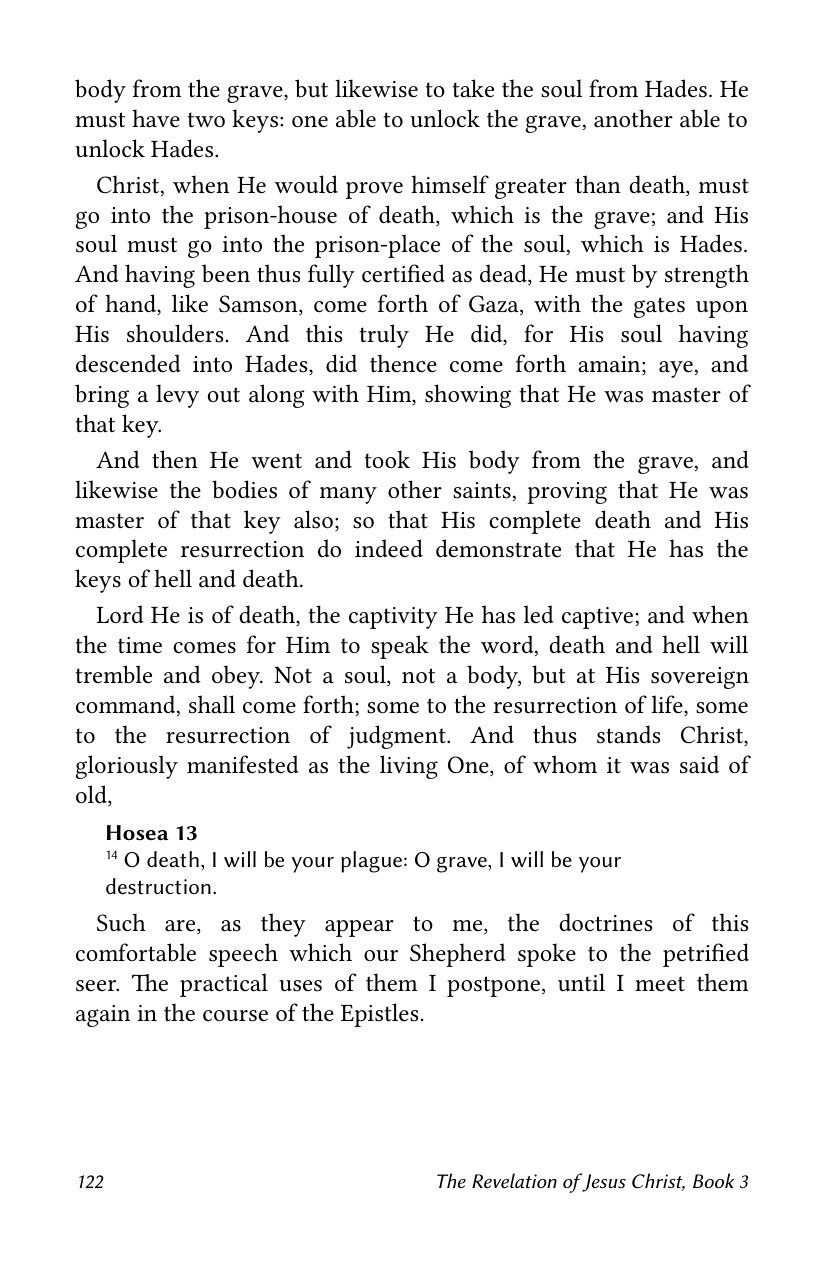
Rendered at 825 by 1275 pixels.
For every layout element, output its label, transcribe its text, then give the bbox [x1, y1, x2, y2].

text Hosea 13 [105, 819, 750, 846]
text Christ, when He would prove himself greater than death, must go into the prison-house of death, which is the grave; and His soul must go into the prison-place of the soul, which is Hades. And having been thus fully certified as dead, He must by strength of hand, like Samson, come forth of Gaza, with the gates upon His shoulders. And this truly He did, for His soul having descended into Hades, did thence come forth amain; aye, and bring a levy out along with Him, showing that He was master of that key. [75, 171, 750, 438]
text 14 O death, I will be your plague: O grave, I will be your destruction. [105, 847, 720, 900]
text Such are, as they appear to me, the doctrines of this comfortable speech which our Shepherd spoke to the petrified seer. The practical uses of them I postpone, until I meet them again in the course of the Epistles. [75, 909, 750, 1028]
text body from the grave, but likewise to take the soul from Hades. He must have two keys: one able to unlock the grave, another able to unlock Hades. [75, 75, 750, 163]
text Lord He is of death, the captivity He has led captive; and when the time comes for Him to speak the word, death and hell will tremble and obey. Not a soul, not a body, but at His sovereign command, shall come forth; some to the resurrection of life, some to the resurrection of judgment. And thus stands Christ, gloriously manifested as the living One, of whom it was said of old, [75, 601, 750, 809]
text And then He went and took His body from the grave, and likewise the bodies of many other saints, proving that He was master of that key also; so that His complete death and His complete resurrection do indeed demonstrate that He has the keys of hell and death. [75, 446, 750, 594]
